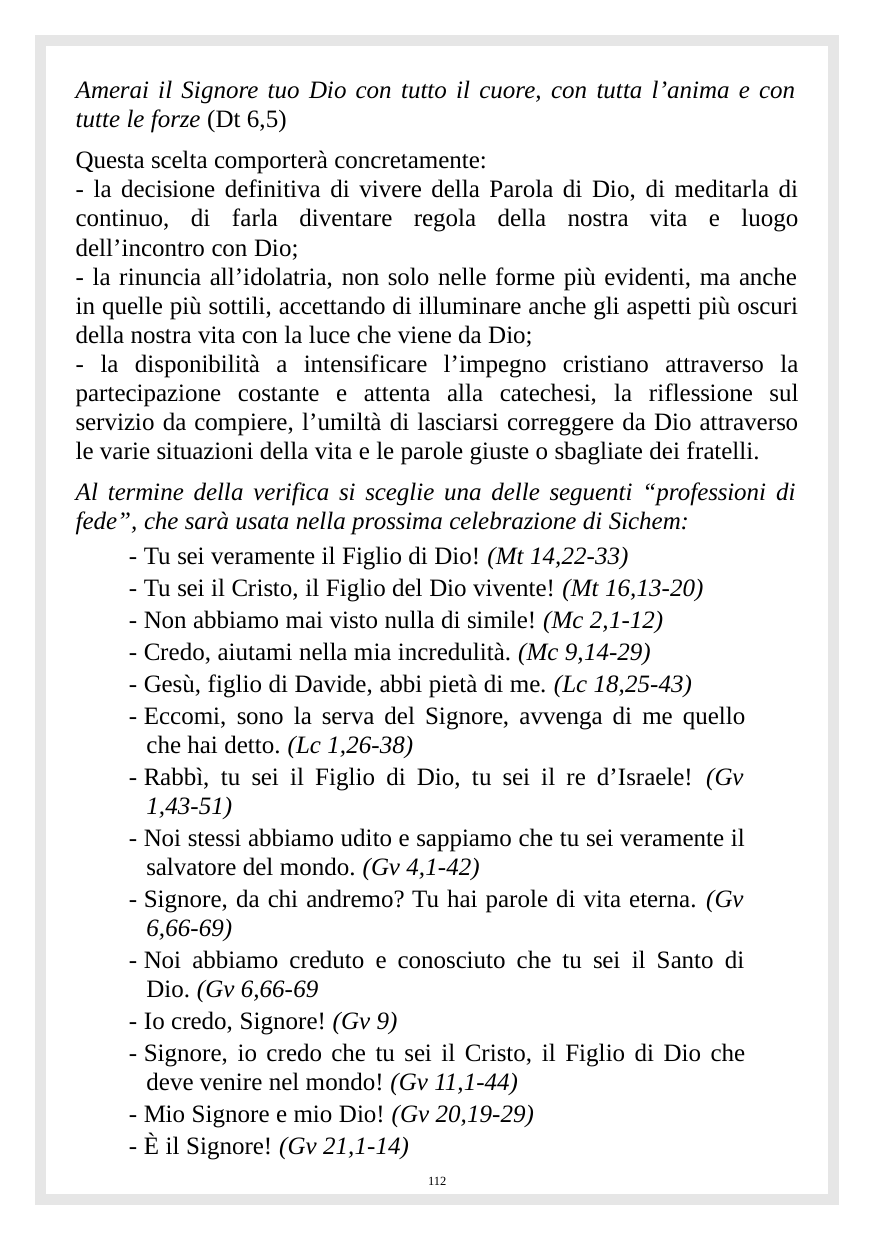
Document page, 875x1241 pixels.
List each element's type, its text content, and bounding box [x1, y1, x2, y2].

text - È il Signore! (Gv 21,1-14) [128, 1131, 746, 1160]
text - Io credo, Signore! (Gv 9) [128, 1006, 746, 1035]
text - la decisione definitiva di vivere della Parola di Dio, di meditarla di continuo, di farla diventare regola della nostra vita e luogo dell’incontro con Dio; [75, 174, 799, 261]
text Questa scelta comporterà concretamente: [75, 145, 799, 174]
text Al termine della verifica si sceglie una delle seguenti “professioni di fede”, che sarà usata nella prossima celebrazione di Sichem: [75, 477, 799, 535]
text - Tu sei veramente il Figlio di Dio! (Mt 14,22-33) [128, 541, 746, 570]
text - Credo, aiutami nella mia incredulità. (Mc 9,14-29) [128, 637, 746, 666]
text - Eccomi, sono la serva del Signore, avvenga di me quello che hai detto. (Lc 1,26-38) [128, 701, 746, 759]
text - Gesù, figlio di Davide, abbi pietà di me. (Lc 18,25-43) [128, 669, 746, 698]
text - Noi stessi abbiamo udito e sappiamo che tu sei veramente il salvatore del mondo. (Gv 4,1-42) [128, 823, 746, 881]
text - Rabbì, tu sei il Figlio di Dio, tu sei il re d’Israele! (Gv 1,43-51) [128, 762, 746, 820]
text - Signore, da chi andremo? Tu hai parole di vita eterna. (Gv 6,66-69) [128, 884, 746, 942]
text - Signore, io credo che tu sei il Cristo, il Figlio di Dio che deve venire nel mondo! (Gv 11,1-44) [128, 1038, 746, 1096]
text - Non abbiamo mai visto nulla di simile! (Mc 2,1-12) [128, 605, 746, 634]
text - Tu sei il Cristo, il Figlio del Dio vivente! (Mt 16,13-20) [128, 573, 746, 602]
text - Noi abbiamo creduto e conosciuto che tu sei il Santo di Dio. (Gv 6,66-69 [128, 945, 746, 1003]
text - la disponibilità a intensificare l’impegno cristiano attraverso la partecipazione costante e attenta alla catechesi, la riflessione sul servizio da compiere, l’umiltà di lasciarsi correggere da Dio attraverso le varie situazioni della vita e le parole giuste o sbagliate dei fratelli. [75, 349, 799, 465]
text - Mio Signore e mio Dio! (Gv 20,19-29) [128, 1099, 746, 1128]
text Amerai il Signore tuo Dio con tutto il cuore, con tutta l’anima e con tutte le forze (Dt 6,5) [75, 75, 799, 133]
text - la rinuncia all’idolatria, non solo nelle forme più evidenti, ma anche in quelle più sottili, accettando di illuminare anche gli aspetti più oscuri della nostra vita con la luce che viene da Dio; [75, 261, 799, 349]
